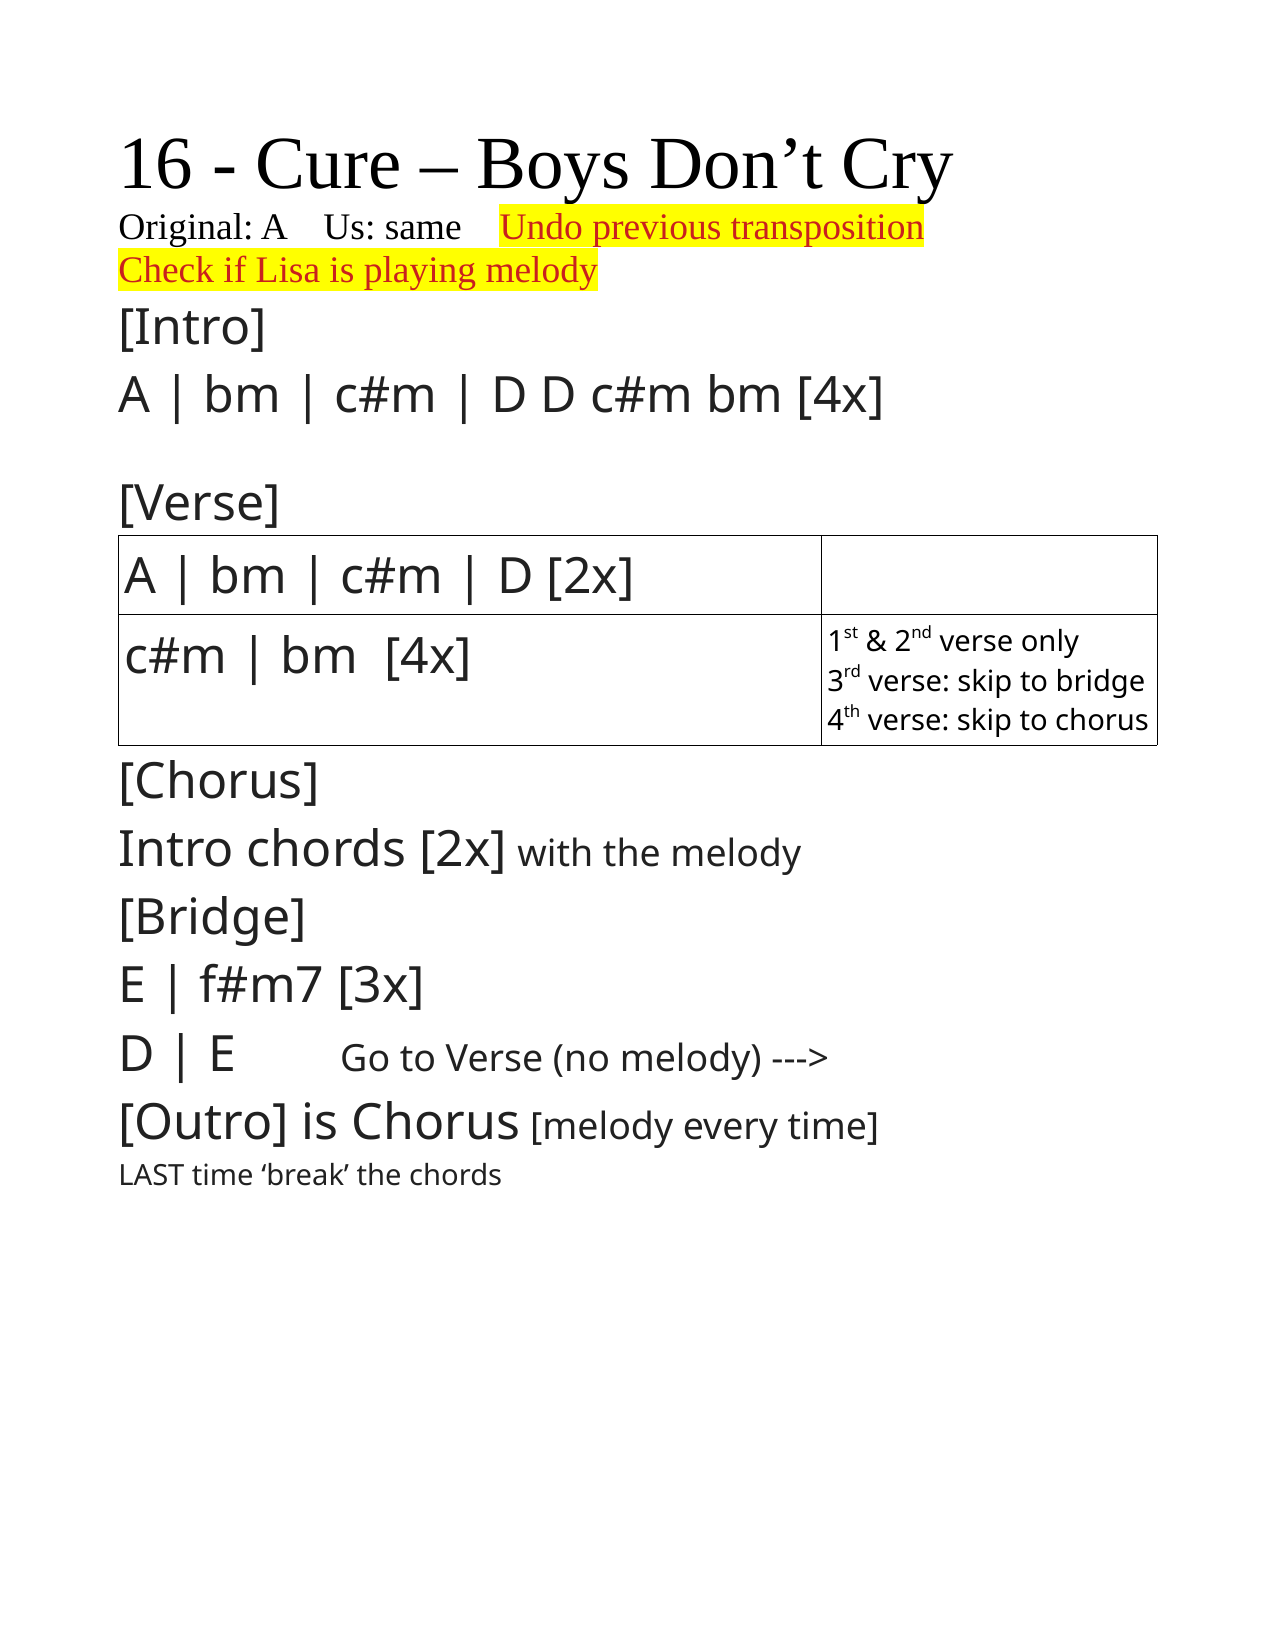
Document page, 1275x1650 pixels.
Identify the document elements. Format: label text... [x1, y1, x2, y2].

text LAST time ‘break’ the chords [118, 1154, 1157, 1193]
text E | f#m7 [3x] [118, 949, 1157, 1018]
text [Intro] [118, 291, 1157, 359]
text [Outro] is Chorus [melody every time] [118, 1086, 1157, 1154]
text Intro chords [2x] with the melody [118, 813, 1157, 881]
text D | E Go to Verse (no melody) ---> [118, 1018, 1157, 1086]
text Original: A Us: same Undo previous transposition [118, 204, 1157, 247]
text A | bm | c#m | D D c#m bm [4x] [118, 359, 1157, 427]
text [Bridge] [118, 881, 1157, 949]
table_cell c#m | bm [4x] [119, 615, 821, 745]
table_header A | bm | c#m | D [2x] [119, 536, 821, 614]
text Check if Lisa is playing melody [118, 247, 1157, 291]
text [Chorus] [118, 746, 1157, 813]
text [Verse] [118, 467, 1157, 535]
text 16 - Cure – Boys Don’t Cry [118, 118, 1157, 204]
table_cell 1st & 2nd verse only 3rd verse: skip to bridge 4th verse: skip to chorus [822, 615, 1157, 745]
table_header [822, 536, 1157, 614]
